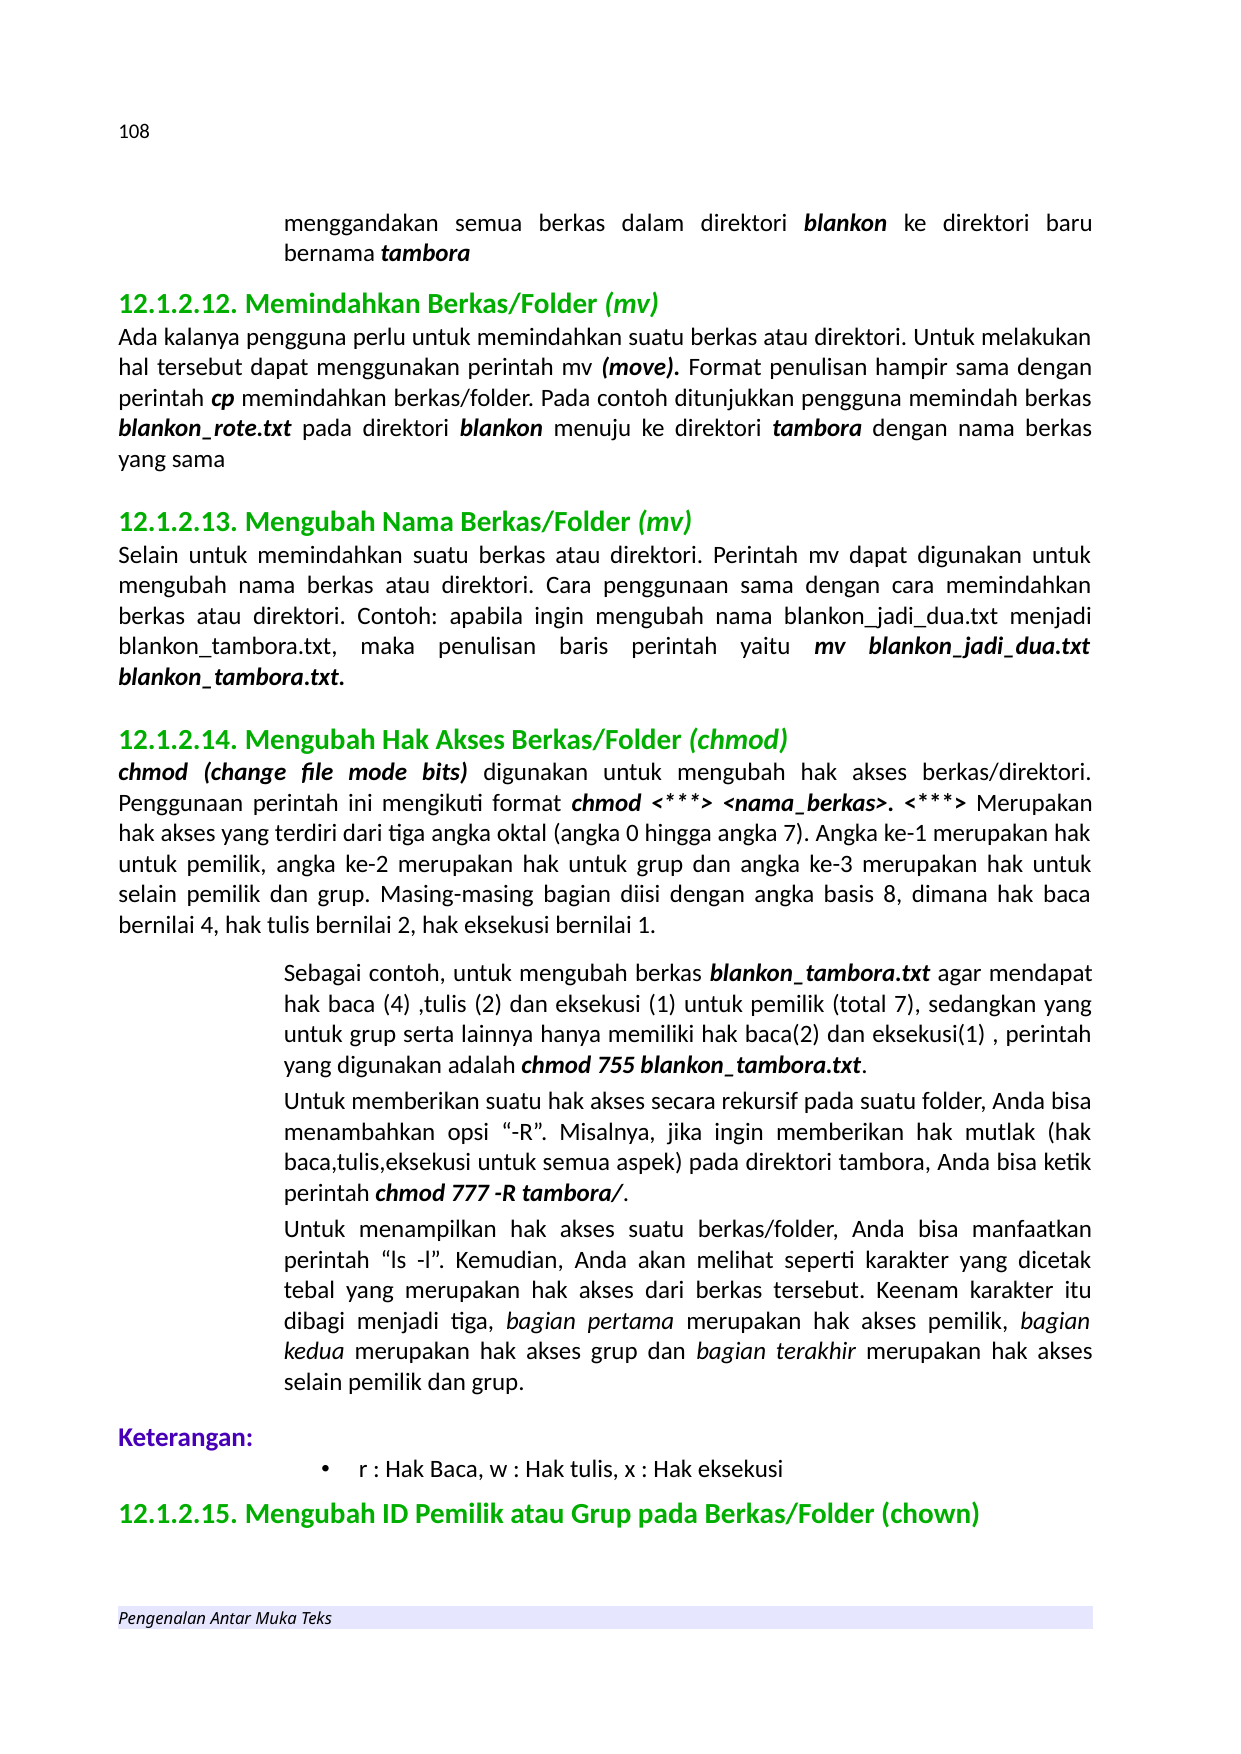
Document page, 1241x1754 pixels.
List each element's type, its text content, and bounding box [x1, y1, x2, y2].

text Untuk memberikan suatu hak akses secara rekursif pada suatu folder, Anda bisa menambahkan opsi “-R”. Misalnya, jika ingin memberikan hak mutlak (hak baca,tulis,eksekusi untuk semua aspek) pada direktori tambora, Anda bisa ketik perintah chmod 777 -R tambora/. [283, 1085, 1093, 1207]
subtitle Mengubah Nama Berkas/Folder (mv) [118, 503, 1093, 539]
text Selain untuk memindahkan suatu berkas atau direktori. Perintah mv dapat digunakan untuk mengubah nama berkas atau direktori. Cara penggunaan sama dengan cara memindahkan berkas atau direktori. Contoh: apabila ingin mengubah nama blankon_jadi_dua.txt menjadi blankon_tambora.txt, maka penulisan baris perintah yaitu mv blankon_jadi_dua.txt blankon_tambora.txt. [118, 539, 1093, 691]
text Ada kalanya pengguna perlu untuk memindahkan suatu berkas atau direktori. Untuk melakukan hal tersebut dapat menggunakan perintah mv (move). Format penulisan hampir sama dengan perintah cp memindahkan berkas/folder. Pada contoh ditunjukkan pengguna memindah berkas blankon_rote.txt pada direktori blankon menuju ke direktori tambora dengan nama berkas yang sama [118, 321, 1093, 474]
text menggandakan semua berkas dalam direktori blankon ke direktori baru bernama tambora [283, 207, 1093, 268]
list r : Hak Baca, w : Hak tulis, x : Hak eksekusi [321, 1453, 1093, 1484]
subtitle Mengubah Hak Akses Berkas/Folder (chmod) [118, 721, 1093, 756]
subtitle Memindahkan Berkas/Folder (mv) [118, 285, 1093, 321]
subtitle Keterangan: [118, 1420, 1093, 1453]
text Untuk menampilkan hak akses suatu berkas/folder, Anda bisa manfaatkan perintah “ls -l”. Kemudian, Anda akan melihat seperti karakter yang dicetak tebal yang merupakan hak akses dari berkas tersebut. Keenam karakter itu dibagi menjadi tiga, bagian pertama merupakan hak akses pemilik, bagian kedua merupakan hak akses grup dan bagian terakhir merupakan hak akses selain pemilik dan grup. [283, 1213, 1093, 1396]
text Sebagai contoh, untuk mengubah berkas blankon_tambora.txt agar mendapat hak baca (4) ,tulis (2) dan eksekusi (1) untuk pemilik (total 7), sedangkan yang untuk grup serta lainnya hanya memiliki hak baca(2) dan eksekusi(1) , perintah yang digunakan adalah chmod 755 blankon_tambora.txt. [283, 957, 1093, 1079]
text chmod (change file mode bits) digunakan untuk mengubah hak akses berkas/direktori. Penggunaan perintah ini mengikuti format chmod <***> <nama_berkas>. <***> Merupakan hak akses yang terdiri dari tiga angka oktal (angka 0 hingga angka 7). Angka ke-1 merupakan hak untuk pemilik, angka ke-2 merupakan hak untuk grup dan angka ke-3 merupakan hak untuk selain pemilik dan grup. Masing-masing bagian diisi dengan angka basis 8, dimana hak baca bernilai 4, hak tulis bernilai 2, hak eksekusi bernilai 1. [118, 756, 1093, 939]
subtitle Mengubah ID Pemilik atau Grup pada Berkas/Folder (chown) [118, 1495, 1093, 1531]
